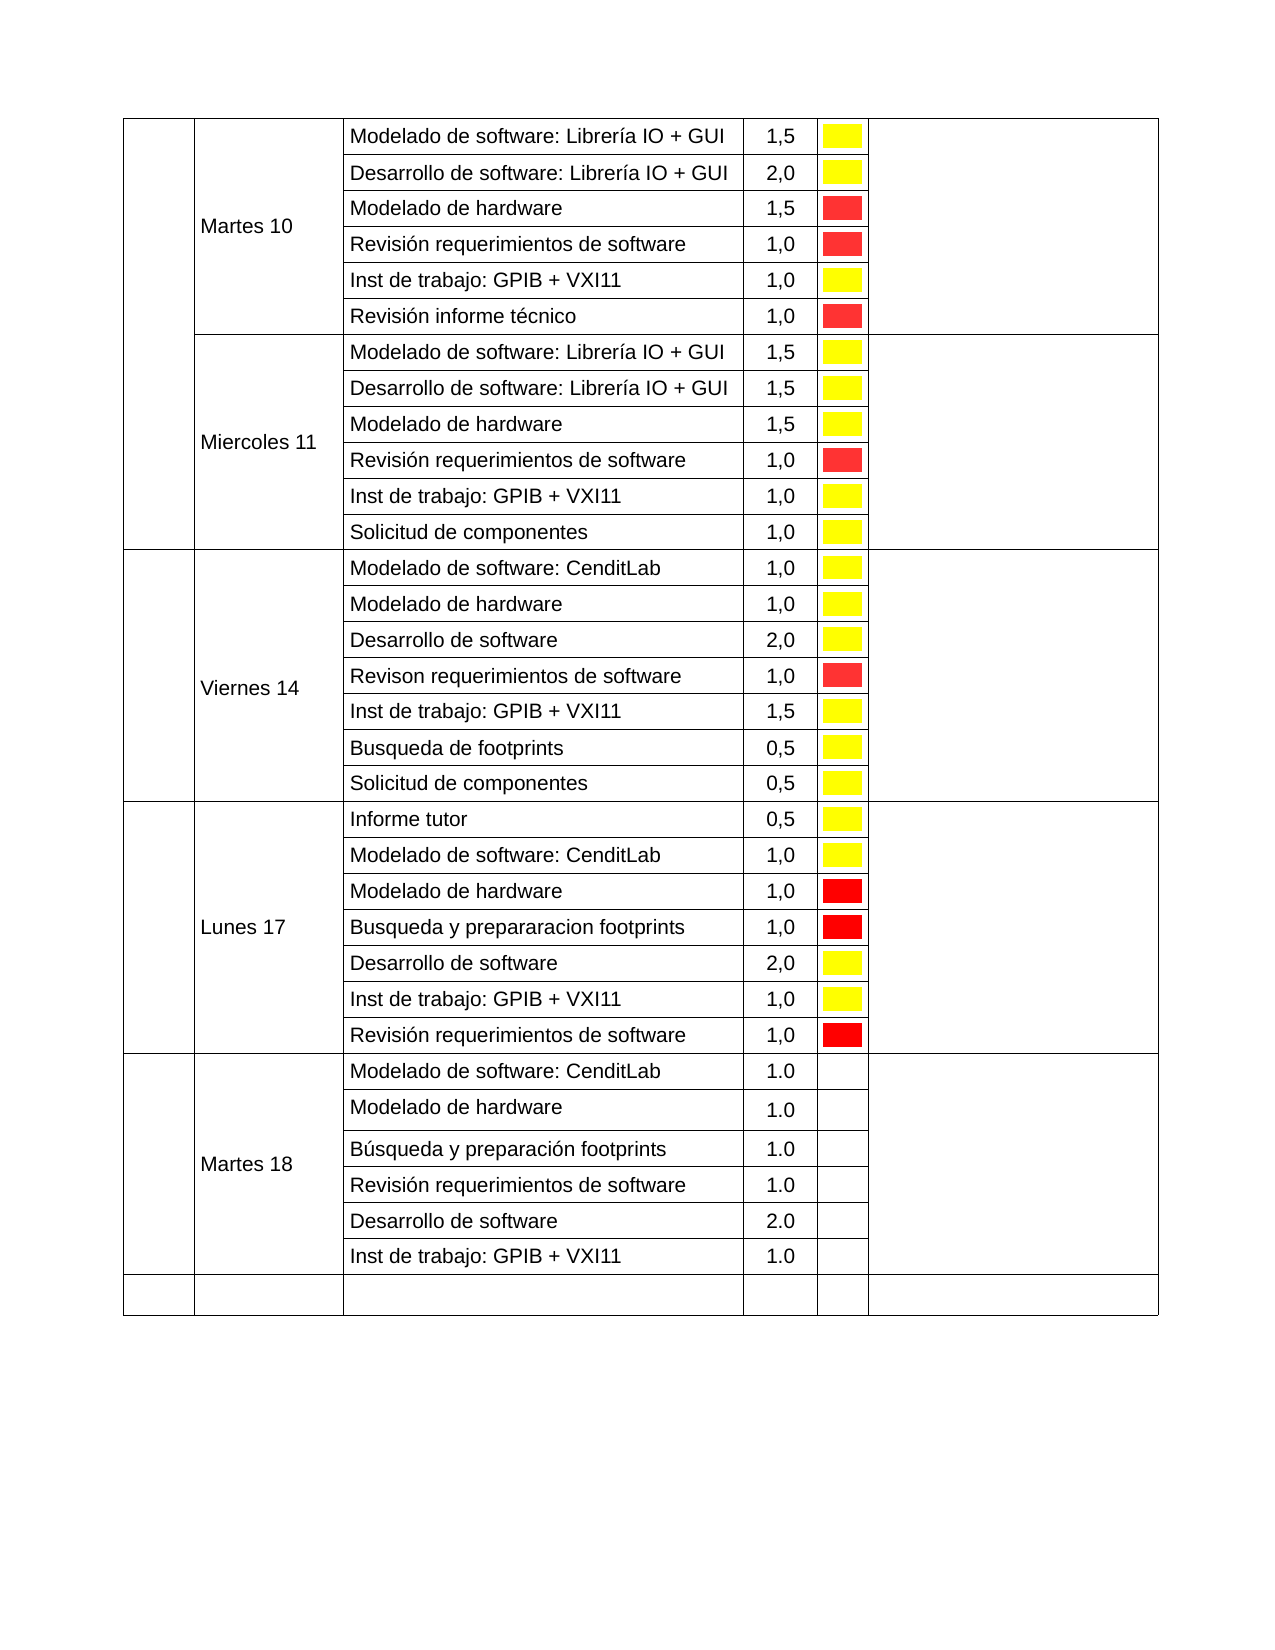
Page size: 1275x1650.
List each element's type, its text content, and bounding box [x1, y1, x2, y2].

table_cell 1,0 [744, 263, 817, 298]
table_cell 1,0 [744, 1018, 817, 1052]
table_cell Revison requerimientos de software [344, 658, 743, 693]
table_cell Modelado de software: CenditLab [344, 1054, 743, 1088]
table_cell Modelado de software: Librería IO + GUI [344, 335, 743, 370]
table_cell Revisión requerimientos de software [344, 443, 743, 477]
table_cell [818, 550, 868, 585]
table_cell [818, 730, 868, 765]
table_cell 1,5 [744, 407, 817, 442]
table_cell Busqueda y prepararacion footprints [344, 910, 743, 945]
table_cell [818, 191, 868, 226]
table_cell 0,5 [744, 766, 817, 801]
table_cell 1,0 [744, 299, 817, 334]
table_cell [124, 119, 194, 549]
table_cell Viernes 14 [195, 550, 343, 801]
table_cell 1,5 [744, 191, 817, 226]
table_cell [869, 802, 1158, 1052]
table_cell Informe tutor [344, 802, 743, 837]
table_cell Modelado de software: CenditLab [344, 550, 743, 585]
table_cell [124, 1275, 194, 1315]
table_cell [818, 766, 868, 801]
table_cell [869, 119, 1158, 334]
table_cell 1.0 [744, 1167, 817, 1202]
table_cell Modelado de hardware [344, 1090, 743, 1130]
table_cell Desarrollo de software [344, 622, 743, 657]
table_cell [818, 515, 868, 549]
table_cell 1,5 [744, 694, 817, 729]
table_cell Desarrollo de software: Librería IO + GUI [344, 371, 743, 406]
table_cell Inst de trabajo: GPIB + VXI11 [344, 694, 743, 729]
table_cell 1,5 [744, 335, 817, 370]
table_cell Modelado de hardware [344, 191, 743, 226]
table_cell Revisión informe técnico [344, 299, 743, 334]
table_cell 1,0 [744, 658, 817, 693]
table_cell Modelado de software: CenditLab [344, 838, 743, 873]
table_cell [124, 550, 194, 801]
table_cell 1,0 [744, 910, 817, 945]
table_cell Modelado de hardware [344, 874, 743, 909]
table_cell [818, 119, 868, 154]
table_cell [818, 371, 868, 406]
table_cell [818, 1054, 868, 1088]
table_cell [818, 263, 868, 298]
table_cell 1,0 [744, 479, 817, 513]
table_cell 1,5 [744, 119, 817, 154]
table_cell [195, 1275, 343, 1315]
table_cell 1.0 [744, 1054, 817, 1088]
table_cell [818, 1203, 868, 1238]
table_cell Modelado de hardware [344, 586, 743, 621]
table_cell Miercoles 11 [195, 335, 343, 549]
table_cell [818, 443, 868, 477]
table_cell Martes 10 [195, 119, 343, 334]
table_cell [818, 335, 868, 370]
table_cell [818, 407, 868, 442]
table_cell [818, 1275, 868, 1315]
table_cell [344, 1275, 743, 1315]
table_cell [869, 335, 1158, 549]
table_cell Busqueda de footprints [344, 730, 743, 765]
table_cell 1.0 [744, 1090, 817, 1130]
table_cell Modelado de software: Librería IO + GUI [344, 119, 743, 154]
table_cell [818, 982, 868, 1017]
table_cell 1,5 [744, 371, 817, 406]
table_cell 1,0 [744, 586, 817, 621]
table_cell [818, 1131, 868, 1166]
table_cell [818, 694, 868, 729]
table_cell [818, 658, 868, 693]
table_cell 2,0 [744, 946, 817, 981]
table_cell 1.0 [744, 1131, 817, 1166]
table_cell [818, 1090, 868, 1130]
table_cell 1,0 [744, 227, 817, 262]
table_cell 2,0 [744, 155, 817, 190]
table_cell 2.0 [744, 1203, 817, 1238]
table_cell [818, 946, 868, 981]
table_cell Revisión requerimientos de software [344, 227, 743, 262]
table_cell Revisión requerimientos de software [344, 1167, 743, 1202]
table_cell Lunes 17 [195, 802, 343, 1052]
table_cell [818, 1167, 868, 1202]
table_cell [124, 802, 194, 1052]
table_cell 2,0 [744, 622, 817, 657]
table_cell Desarrollo de software [344, 946, 743, 981]
table_cell [818, 874, 868, 909]
table_cell 1.0 [744, 1239, 817, 1274]
table_cell Revisión requerimientos de software [344, 1018, 743, 1052]
table_cell Inst de trabajo: GPIB + VXI11 [344, 479, 743, 513]
table_cell 1,0 [744, 550, 817, 585]
table_cell [818, 622, 868, 657]
table_cell Solicitud de componentes [344, 515, 743, 549]
table_cell Inst de trabajo: GPIB + VXI11 [344, 982, 743, 1017]
table_cell [869, 1275, 1158, 1315]
table_cell [818, 802, 868, 837]
table_cell Búsqueda y preparación footprints [344, 1131, 743, 1166]
table_cell 1,0 [744, 874, 817, 909]
table_cell [869, 550, 1158, 801]
table_cell Desarrollo de software: Librería IO + GUI [344, 155, 743, 190]
table_cell [818, 586, 868, 621]
table_cell 1,0 [744, 443, 817, 477]
table_cell [869, 1054, 1158, 1274]
table_cell [818, 910, 868, 945]
table_cell Solicitud de componentes [344, 766, 743, 801]
table_cell 1,0 [744, 982, 817, 1017]
table_cell [818, 155, 868, 190]
table_cell [818, 1018, 868, 1052]
table_cell [818, 1239, 868, 1274]
table_cell [818, 299, 868, 334]
table_cell 0,5 [744, 802, 817, 837]
table_cell [818, 479, 868, 513]
table_cell Modelado de hardware [344, 407, 743, 442]
table_cell [744, 1275, 817, 1315]
table_cell Desarrollo de software [344, 1203, 743, 1238]
table_cell [124, 1054, 194, 1274]
table_cell Inst de trabajo: GPIB + VXI11 [344, 1239, 743, 1274]
table_cell [818, 227, 868, 262]
table_cell 0,5 [744, 730, 817, 765]
table_cell 1,0 [744, 515, 817, 549]
table_cell [818, 838, 868, 873]
table_cell Inst de trabajo: GPIB + VXI11 [344, 263, 743, 298]
table_cell Martes 18 [195, 1054, 343, 1274]
table_cell 1,0 [744, 838, 817, 873]
